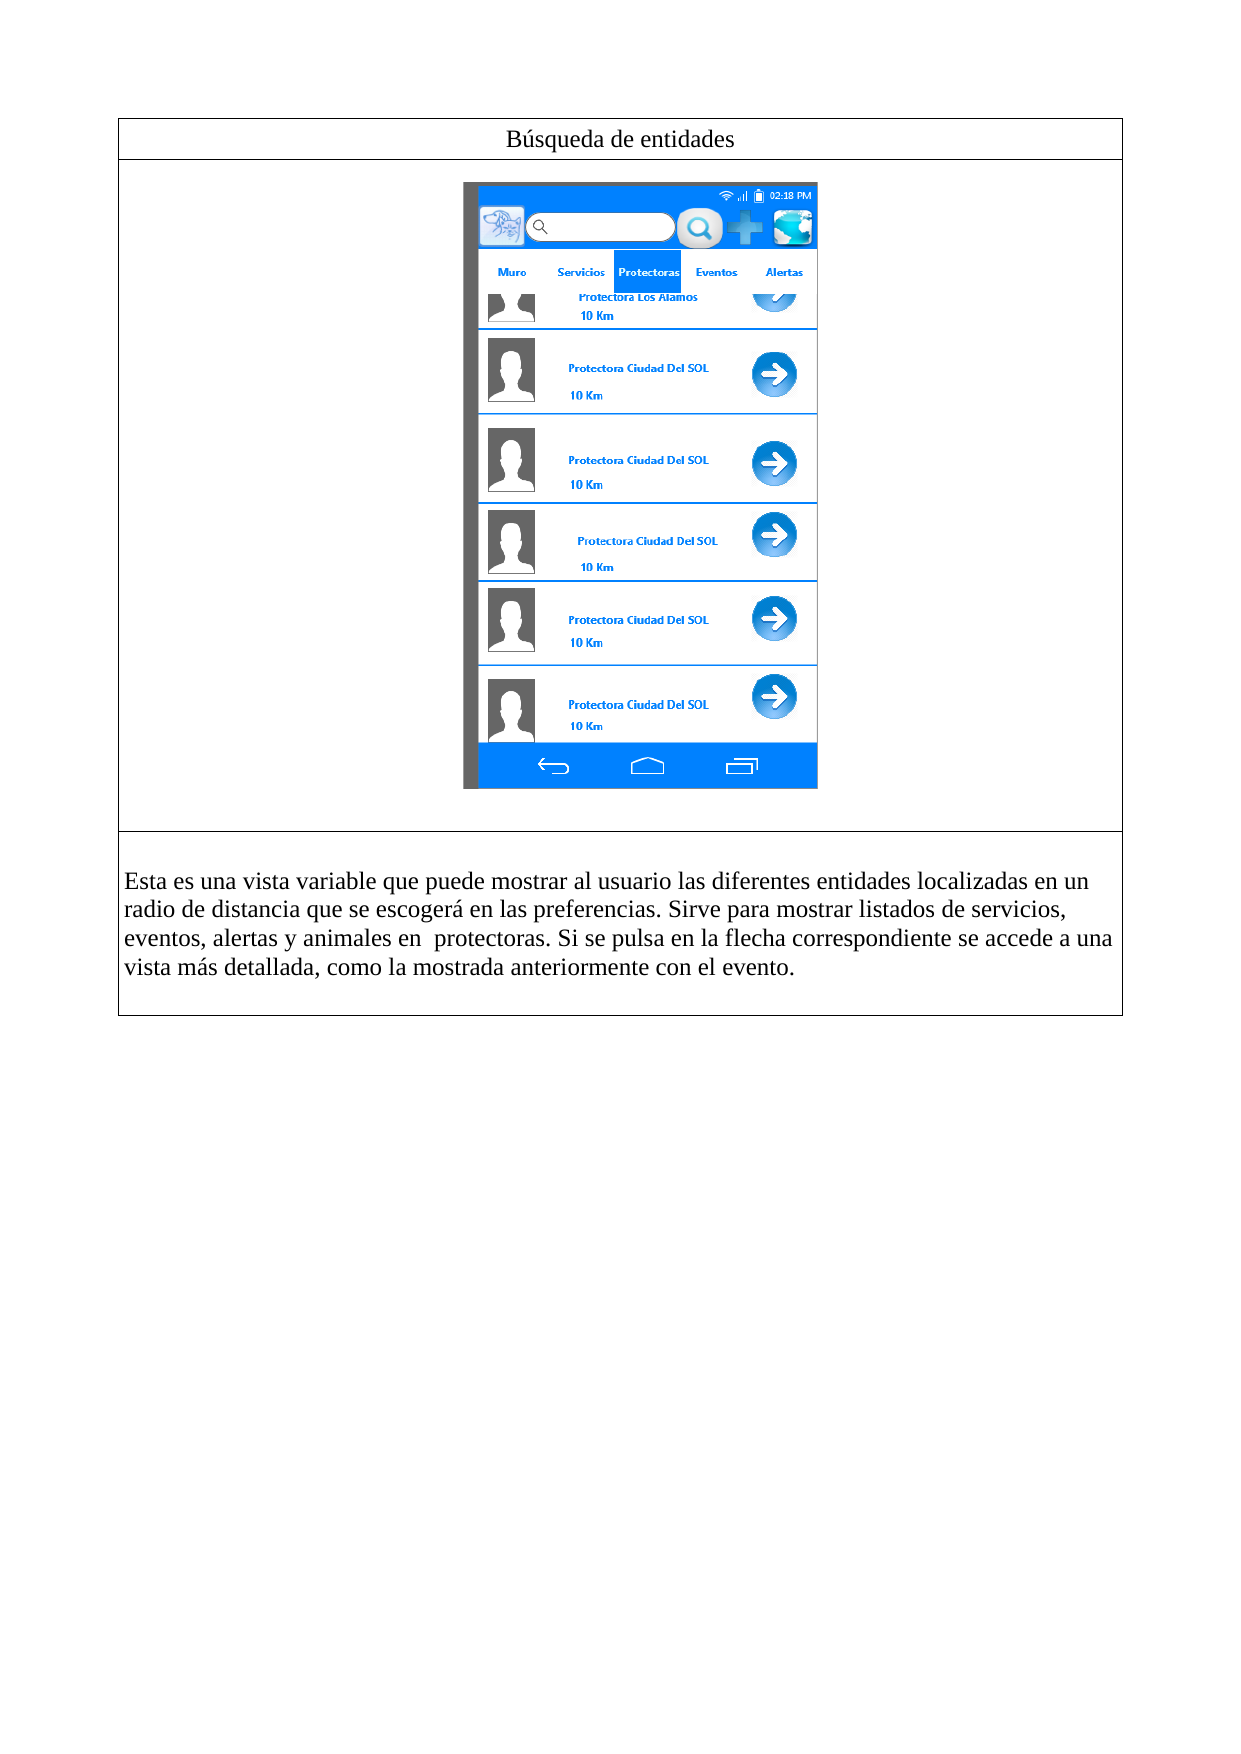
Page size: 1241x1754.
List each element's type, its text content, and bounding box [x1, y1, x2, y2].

table_header Búsqueda de entidades [119, 119, 1122, 158]
table_cell Esta es una vista variable que puede mostrar al usuario las diferentes entidades localizadas en un radio de distancia que se escogerá en las preferencias. Sirve para mostrar listados de servicios, eventos, alertas y animales en protectoras. Si se pulsa en la flecha correspondiente se accede a una vista más detallada, como la mostrada anteriormente con el evento. [119, 832, 1122, 1015]
table_cell [119, 160, 1122, 831]
picture [463, 182, 818, 789]
